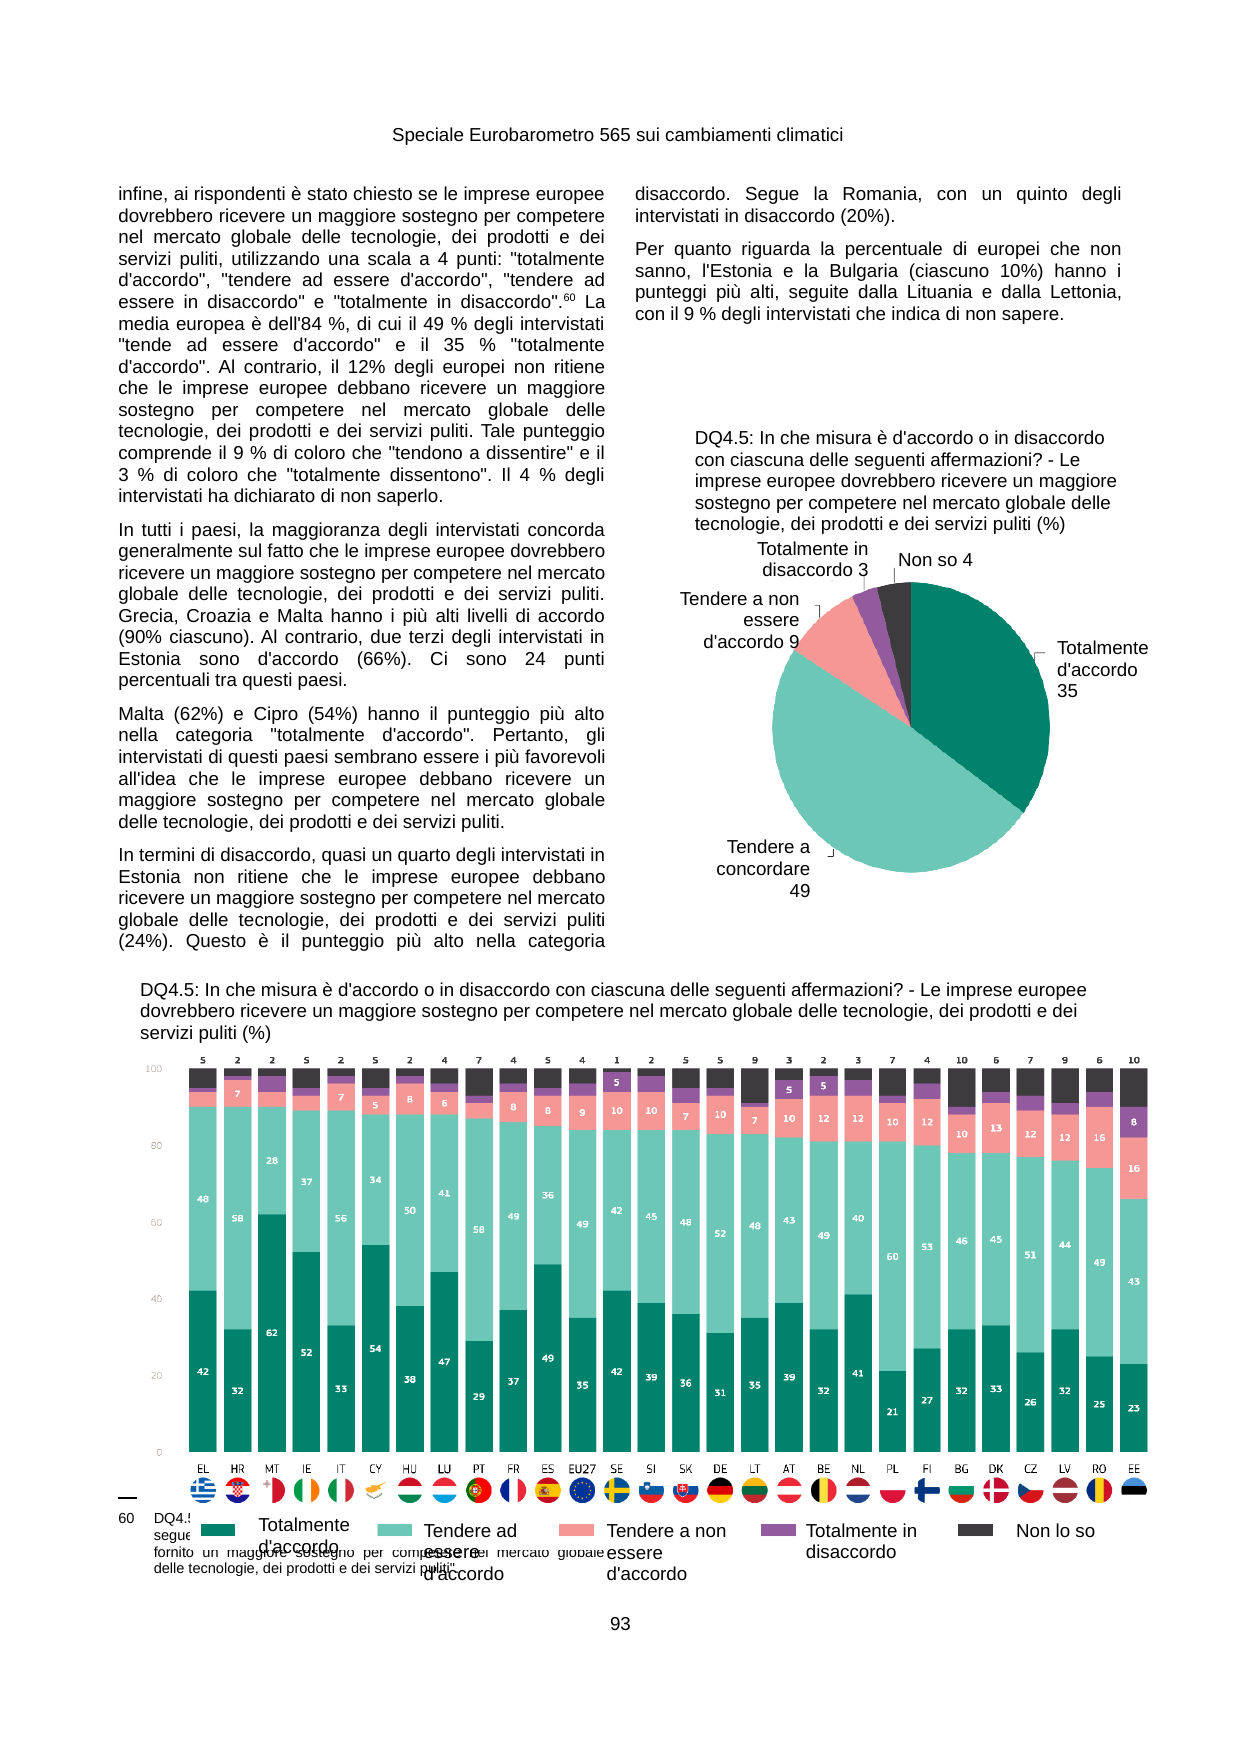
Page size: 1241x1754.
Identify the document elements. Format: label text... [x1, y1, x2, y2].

text Per quanto riguarda la percentuale di europei che non sanno, l'Estonia e la Bulgaria (ciascuno 10%) hanno i punteggi più alti, seguite dalla Lituania e dalla Lettonia, con il 9 % degli intervistati che indica di non sapere. [635, 238, 1122, 324]
picture [766, 563, 1053, 874]
text DQ4.5. In che misura è d'accordo o in disaccordo con ciascuna delle seguenti affermazioni? - alle imprese europee dovrebbe essere fornito un maggiore sostegno per competere nel mercato globale delle tecnologie, dei prodotti e dei servizi puliti". [118, 1510, 605, 1577]
text Malta (62%) e Cipro (54%) hanno il punteggio più alto nella categoria "totalmente d'accordo". Pertanto, gli intervistati di questi paesi sembrano essere i più favorevoli all'idea che le imprese europee debbano ricevere un maggiore sostegno per competere nel mercato globale delle tecnologie, dei prodotti e dei servizi puliti. [118, 703, 605, 832]
picture [137, 1043, 1156, 1550]
text disaccordo. Segue la Romania, con un quinto degli intervistati in disaccordo (20%). [635, 183, 1122, 226]
text In termini di disaccordo, quasi un quarto degli intervistati in Estonia non ritiene che le imprese europee debbano ricevere un maggiore sostegno per competere nel mercato globale delle tecnologie, dei prodotti e dei servizi puliti (24%). Questo è il punteggio più alto nella categoria [118, 844, 605, 952]
text In tutti i paesi, la maggioranza degli intervistati concorda generalmente sul fatto che le imprese europee dovrebbero ricevere un maggiore sostegno per competere nel mercato globale delle tecnologie, dei prodotti e dei servizi puliti. Grecia, Croazia e Malta hanno i più alti livelli di accordo (90% ciascuno). Al contrario, due terzi degli intervistati in Estonia sono d'accordo (66%). Ci sono 24 punti percentuali tra questi paesi. [118, 518, 605, 691]
text infine, ai rispondenti è stato chiesto se le imprese europee dovrebbero ricevere un maggiore sostegno per competere nel mercato globale delle tecnologie, dei prodotti e dei servizi puliti, utilizzando una scala a 4 punti: "totalmente d'accordo", "tendere ad essere d'accordo", "tendere ad essere in disaccordo" e "totalmente in disaccordo". La media europea è dell'84 %, di cui il 49 % degli intervistati "tende ad essere d'accordo" e il 35 % "totalmente d'accordo". Al contrario, il 12% degli europei non ritiene che le imprese europee debbano ricevere un maggiore sostegno per competere nel mercato globale delle tecnologie, dei prodotti e dei servizi puliti. Tale punteggio comprende il 9 % di coloro che "tendono a dissentire" e il 3 % di coloro che "totalmente dissentono". Il 4 % degli intervistati ha dichiarato di non saperlo. [118, 183, 605, 506]
